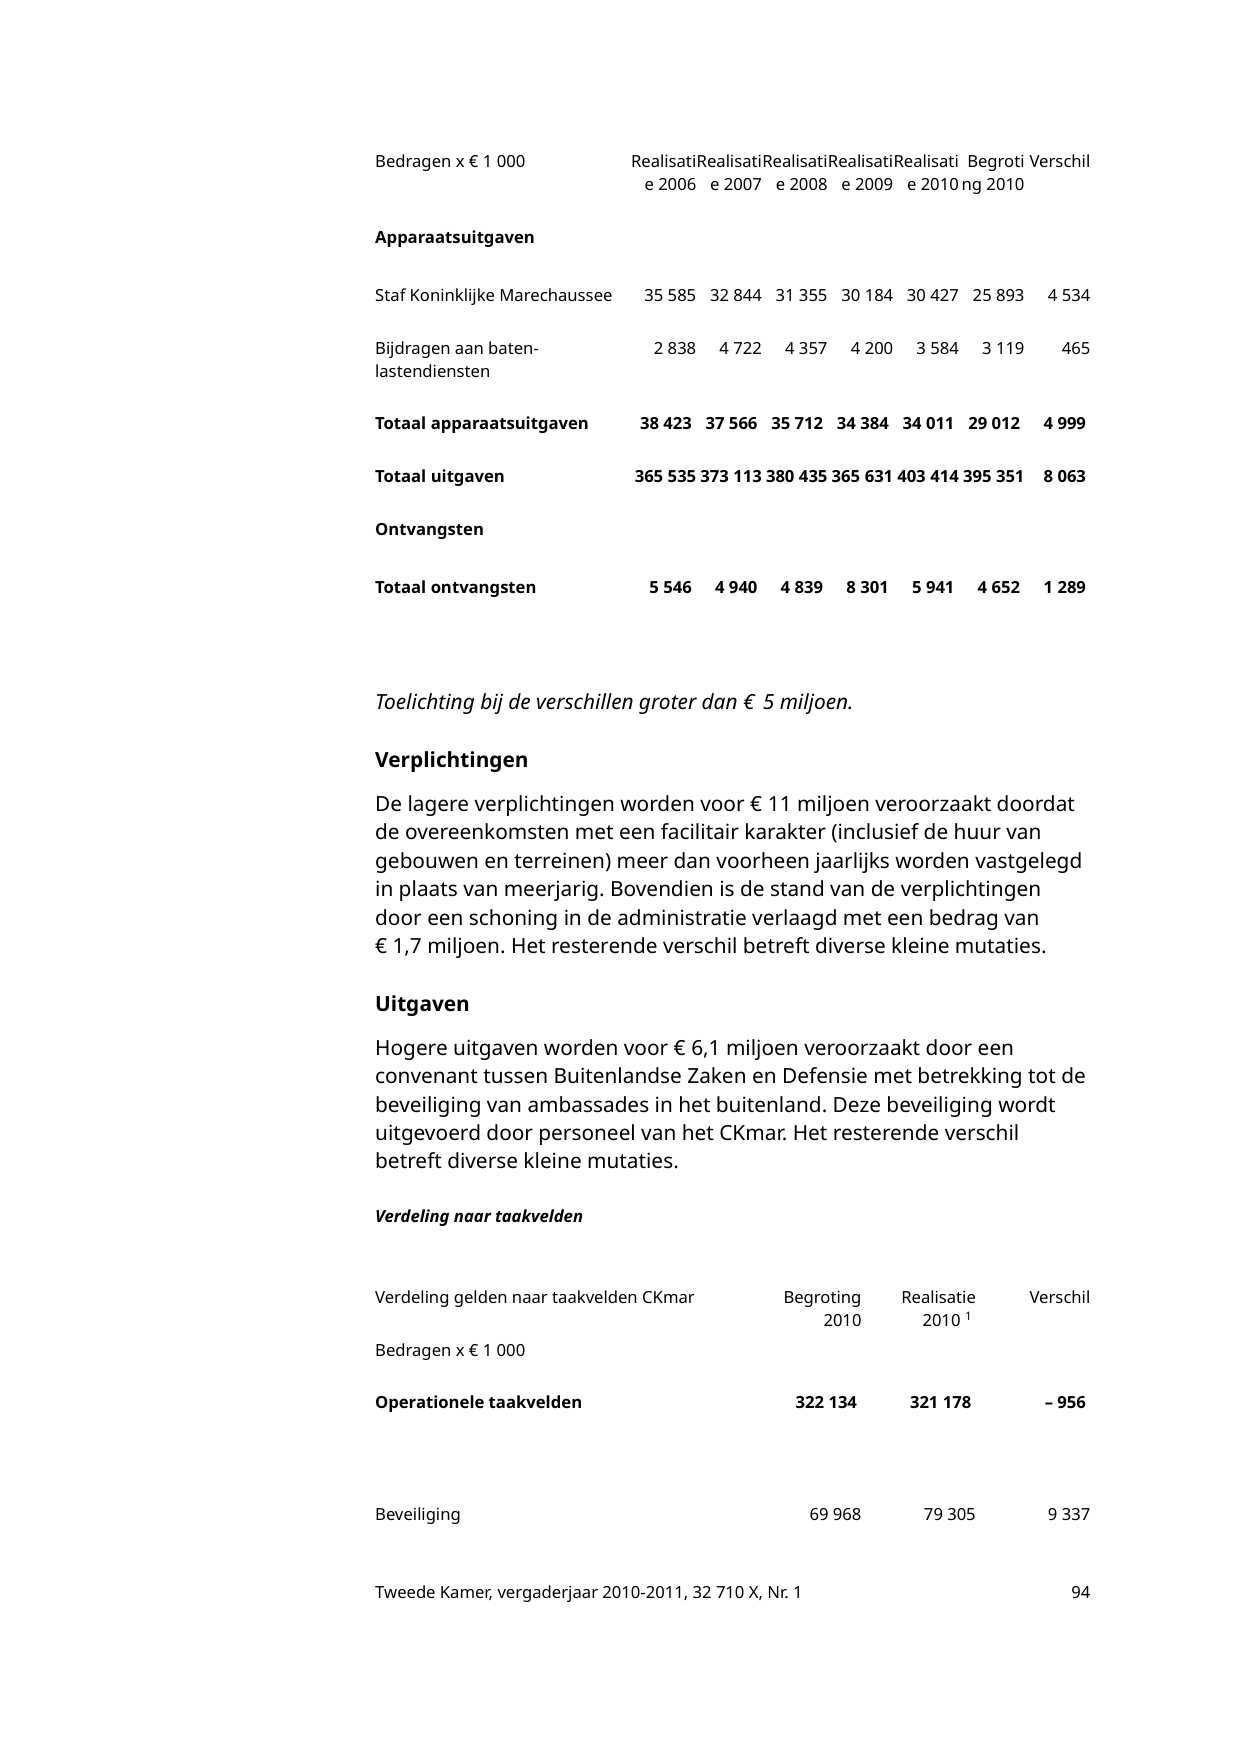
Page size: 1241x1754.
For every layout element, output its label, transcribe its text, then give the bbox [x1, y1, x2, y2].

table_cell [827, 518, 893, 576]
table_cell 1 289 [1024, 576, 1090, 628]
table_cell 3 119 [959, 337, 1024, 412]
table_cell 38 423 [630, 412, 696, 465]
table_cell [827, 225, 893, 284]
table_cell [696, 225, 762, 284]
table_cell [375, 1444, 747, 1502]
table_cell Totaal apparaatsuitgaven [375, 412, 630, 465]
table_cell 29 012 [959, 412, 1024, 465]
table_cell 32 844 [696, 284, 762, 337]
table_cell 4 534 [1024, 284, 1090, 337]
table_cell 8 301 [827, 576, 893, 628]
table_cell Ontvangsten [375, 518, 630, 576]
table_header Verdeling gelden naar taakvelden CKmar Bedragen x € 1 000 [375, 1286, 747, 1391]
table_cell [959, 518, 1024, 576]
table_cell Beveiliging [375, 1502, 747, 1525]
table_cell [1024, 225, 1090, 284]
table_cell 31 355 [762, 284, 827, 337]
table_cell 5 941 [893, 576, 959, 628]
table_cell 465 [1024, 337, 1090, 412]
table_header Realisatie 2010 [893, 150, 959, 225]
table_cell [630, 518, 696, 576]
table_cell 34 011 [893, 412, 959, 465]
table_cell Bijdragen aan baten-lastendiensten [375, 337, 630, 412]
table_header Realisatie 2007 [696, 150, 762, 225]
table_cell 25 893 [959, 284, 1024, 337]
table_cell 373 113 [696, 465, 762, 517]
table_cell [959, 225, 1024, 284]
table_cell 35 585 [630, 284, 696, 337]
table_cell [762, 225, 827, 284]
table_cell 30 427 [893, 284, 959, 337]
table_cell – 956 [976, 1391, 1090, 1444]
table_cell Operationele taakvelden [375, 1391, 747, 1444]
table_header Realisatie 2010 1 [861, 1286, 976, 1391]
table_header Verschil [1024, 150, 1090, 225]
table_header Bedragen x € 1 000 [375, 150, 630, 225]
table_cell 69 968 [747, 1502, 861, 1525]
table_cell 4 999 [1024, 412, 1090, 465]
table_cell 395 351 [959, 465, 1024, 517]
text Toelichting bij de verschillen groter dan € 5 miljoen. [375, 687, 1090, 715]
table_header Realisatie 2009 [827, 150, 893, 225]
table_cell Totaal ontvangsten [375, 576, 630, 628]
table_cell [976, 1444, 1090, 1502]
table_cell [1024, 518, 1090, 576]
table_cell 365 631 [827, 465, 893, 517]
table_cell 30 184 [827, 284, 893, 337]
table_cell Staf Koninklijke Marechaussee [375, 284, 630, 337]
table_cell 4 200 [827, 337, 893, 412]
table_cell 34 384 [827, 412, 893, 465]
text De lagere verplichtingen worden voor € 11 miljoen veroorzaakt doordat de overeenkomsten met een facilitair karakter (inclusief de huur van gebouwen en terreinen) meer dan voorheen jaarlijks worden vastgelegd in plaats van meerjarig. Bovendien is de stand van de verplichtingen door een schoning in de administratie verlaagd met een bedrag van € 1,7 miljoen. Het resterende verschil betreft diverse kleine mutaties. [375, 789, 1090, 959]
table_cell 8 063 [1024, 465, 1090, 517]
table_cell 380 435 [762, 465, 827, 517]
text Verplichtingen [375, 745, 1090, 774]
table_cell 4 652 [959, 576, 1024, 628]
text Uitgaven [375, 989, 1090, 1018]
table_cell 4 940 [696, 576, 762, 628]
table_cell Totaal uitgaven [375, 465, 630, 517]
table_cell [630, 225, 696, 284]
text Verdeling naar taakvelden [375, 1205, 1090, 1228]
table_cell [747, 1444, 861, 1502]
table_header Realisatie 2008 [762, 150, 827, 225]
table_cell 322 134 [747, 1391, 861, 1444]
table_header Verschil [976, 1286, 1090, 1391]
table_cell [893, 518, 959, 576]
table_cell 37 566 [696, 412, 762, 465]
table_header Realisatie 2006 [630, 150, 696, 225]
table_cell 321 178 [861, 1391, 976, 1444]
table_cell 2 838 [630, 337, 696, 412]
table_cell 4 722 [696, 337, 762, 412]
table_cell 3 584 [893, 337, 959, 412]
table_cell 35 712 [762, 412, 827, 465]
table_cell 79 305 [861, 1502, 976, 1525]
table_cell 4 839 [762, 576, 827, 628]
table_cell Apparaatsuitgaven [375, 225, 630, 284]
table_header Begroting 2010 [747, 1286, 861, 1391]
text Hogere uitgaven worden voor € 6,1 miljoen veroorzaakt door een convenant tussen Buitenlandse Zaken en Defensie met betrekking tot de beveiliging van ambassades in het buitenland. Deze beveiliging wordt uitgevoerd door personeel van het CKmar. Het resterende verschil betreft diverse kleine mutaties. [375, 1033, 1090, 1175]
table_cell 365 535 [630, 465, 696, 517]
table_header Begroting 2010 [959, 150, 1024, 225]
table_cell [762, 518, 827, 576]
table_cell 9 337 [976, 1502, 1090, 1525]
table_cell [893, 225, 959, 284]
table_cell [861, 1444, 976, 1502]
table_cell 403 414 [893, 465, 959, 517]
table_cell [696, 518, 762, 576]
table_cell 4 357 [762, 337, 827, 412]
table_cell 5 546 [630, 576, 696, 628]
